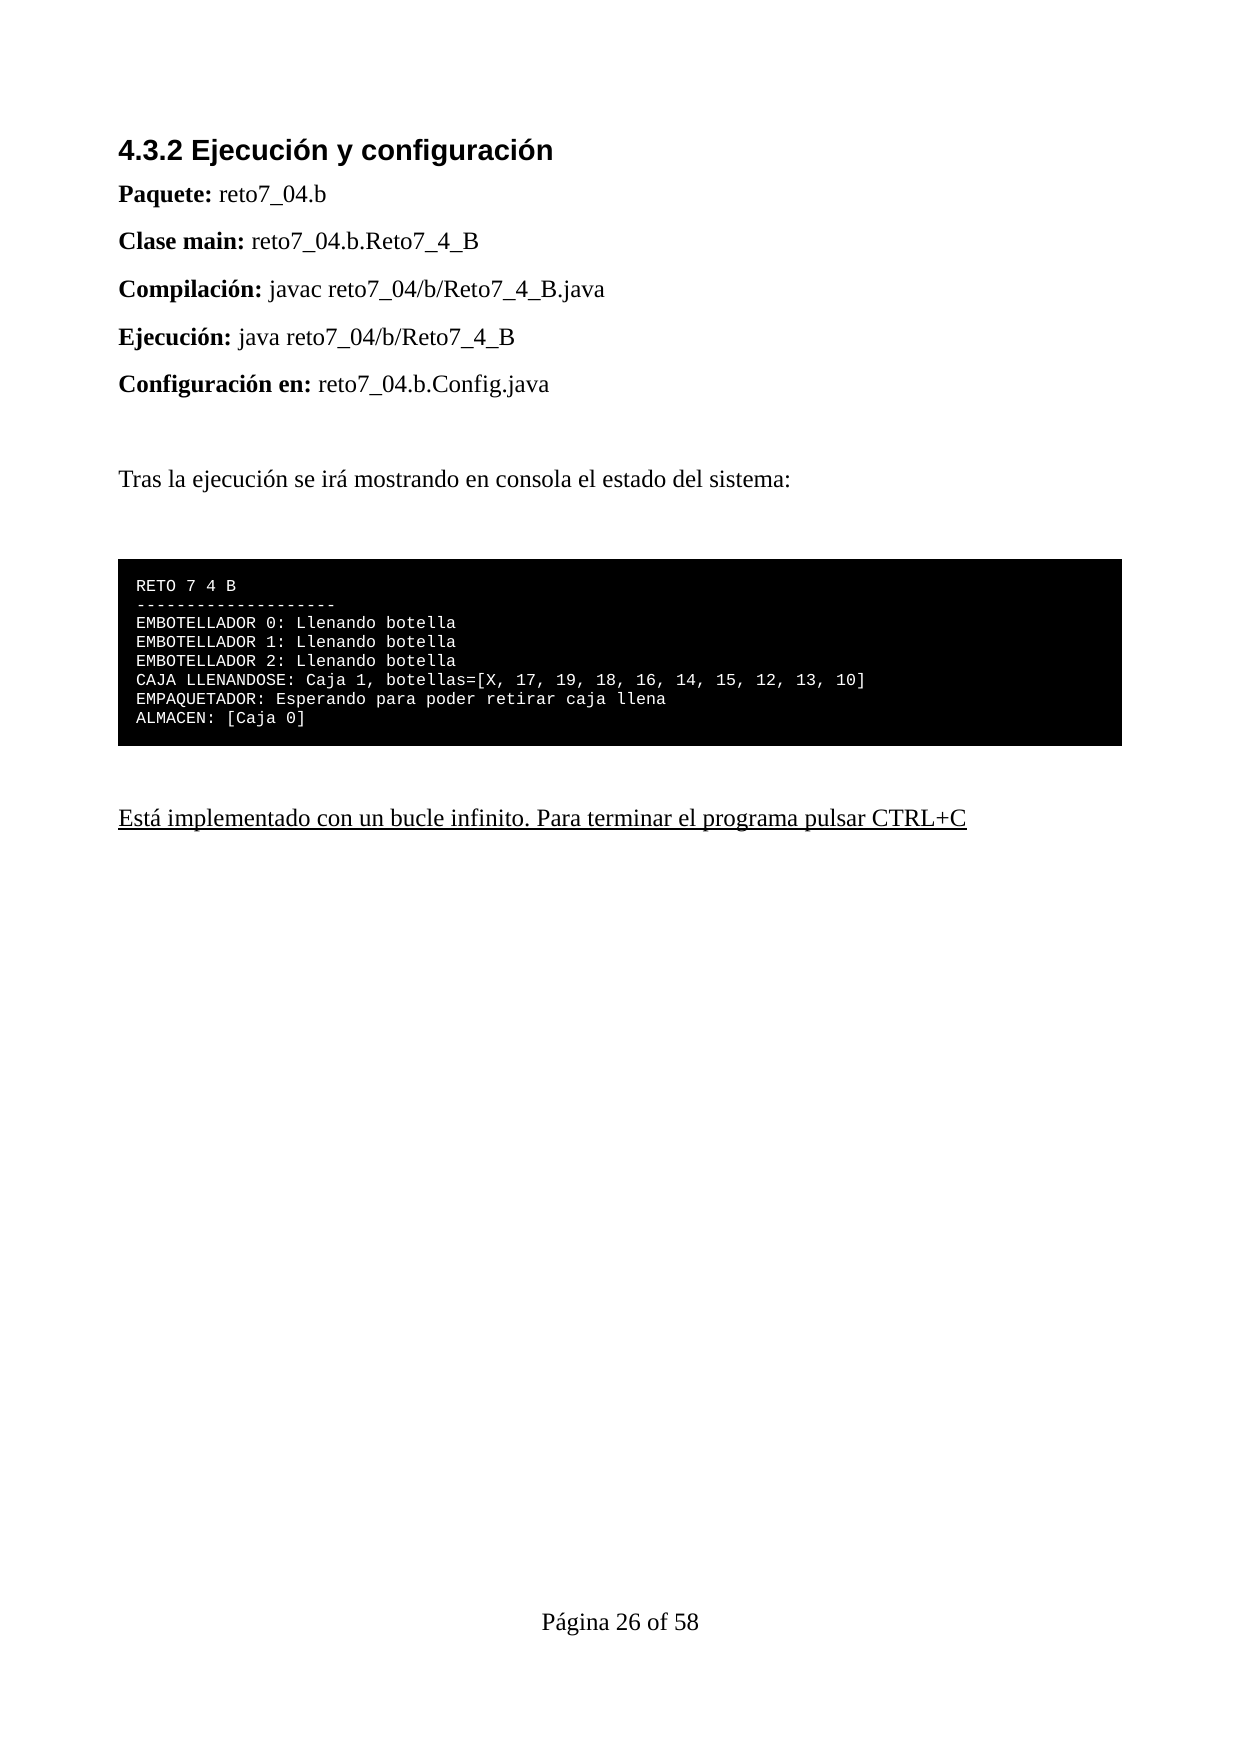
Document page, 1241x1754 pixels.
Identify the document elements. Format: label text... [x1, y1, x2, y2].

text EMBOTELLADOR 1: Llenando botella [118, 634, 1122, 653]
text ALMACEN: [Caja 0] [118, 709, 1122, 746]
text CAJA LLENANDOSE: Caja 1, botellas=[X, 17, 19, 18, 16, 14, 15, 12, 13, 10] [118, 672, 1122, 690]
text Ejecución: java reto7_04/b/Reto7_4_B [118, 322, 1122, 350]
text Compilación: javac reto7_04/b/Reto7_4_B.java [118, 274, 1122, 303]
text Paquete: reto7_04.b [118, 179, 1122, 207]
text Tras la ejecución se irá mostrando en consola el estado del sistema: [118, 464, 1122, 493]
text Clase main: reto7_04.b.Reto7_4_B [118, 226, 1122, 255]
text Configuración en: reto7_04.b.Config.java [118, 369, 1122, 398]
text RETO 7 4 B [118, 559, 1122, 596]
text Está implementado con un bucle infinito. Para terminar el programa pulsar CTRL+C [118, 803, 1122, 832]
text EMBOTELLADOR 2: Llenando botella [118, 653, 1122, 672]
text EMBOTELLADOR 0: Llenando botella [118, 615, 1122, 634]
text EMPAQUETADOR: Esperando para poder retirar caja llena [118, 690, 1122, 709]
text -------------------- [118, 596, 1122, 615]
subtitle 4.3.2 Ejecución y configuración [118, 133, 1122, 166]
